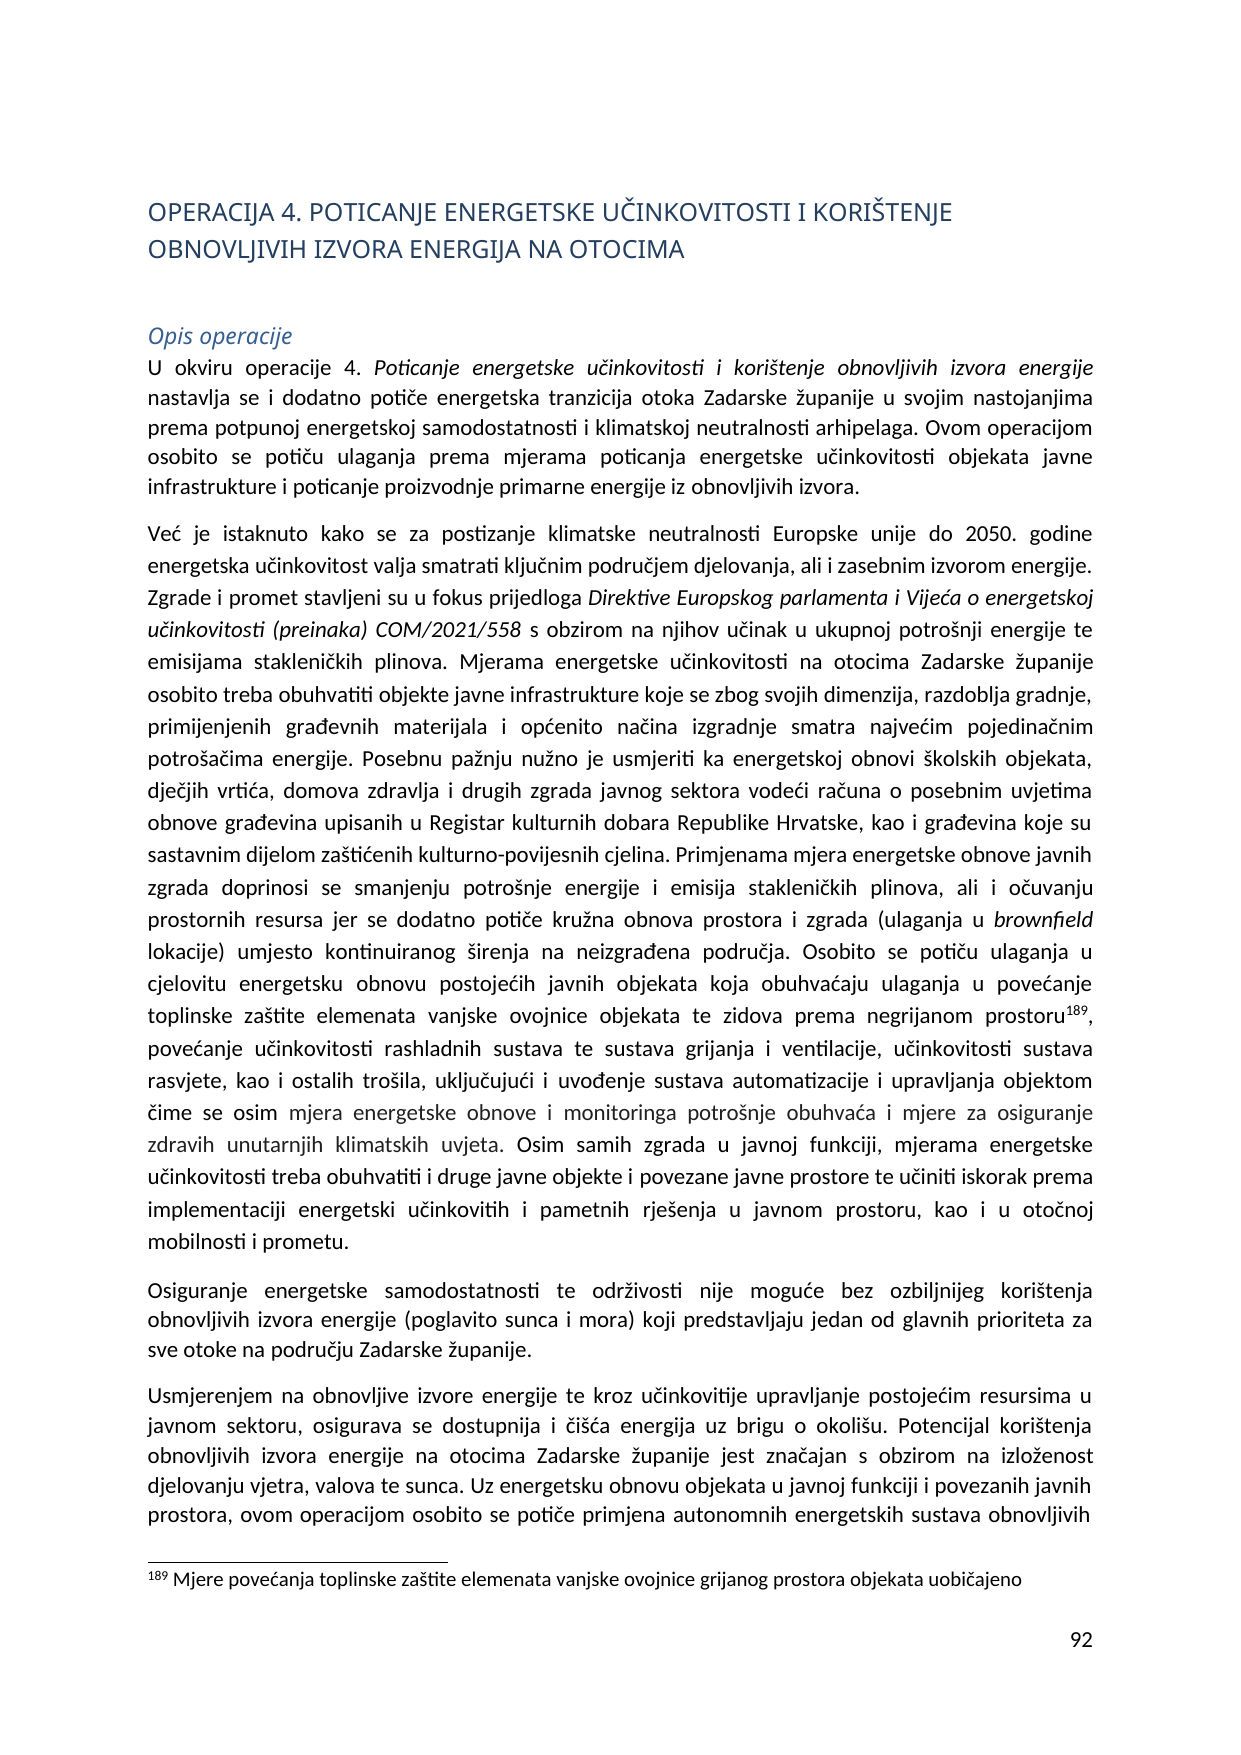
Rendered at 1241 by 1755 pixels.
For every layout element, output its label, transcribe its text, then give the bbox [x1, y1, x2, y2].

text Već je istaknuto kako se za postizanje klimatske neutralnosti Europske unije do 2050. godine energetska učinkovitost valja smatrati ključnim područjem djelovanja, ali i zasebnim izvorom energije. Zgrade i promet stavljeni su u fokus prijedloga Direktive Europskog parlamenta i Vijeća o energetskoj učinkovitosti (preinaka) COM/2021/558 s obzirom na njihov učinak u ukupnoj potrošnji energije te emisijama stakleničkih plinova. Mjerama energetske učinkovitosti na otocima Zadarske županije osobito treba obuhvatiti objekte javne infrastrukture koje se zbog svojih dimenzija, razdoblja gradnje, primijenjenih građevnih materijala i općenito načina izgradnje smatra najvećim pojedinačnim potrošačima energije. Posebnu pažnju nužno je usmjeriti ka energetskoj obnovi školskih objekata, dječjih vrtića, domova zdravlja i drugih zgrada javnog sektora vodeći računa o posebnim uvjetima obnove građevina upisanih u Registar kulturnih dobara Republike Hrvatske, kao i građevina koje su sastavnim dijelom zaštićenih kulturno-povijesnih cjelina. Primjenama mjera energetske obnove javnih zgrada doprinosi se smanjenju potrošnje energije i emisija stakleničkih plinova, ali i očuvanju prostornih resursa jer se dodatno potiče kružna obnova prostora i zgrada (ulaganja u brownfield lokacije) umjesto kontinuiranog širenja na neizgrađena područja. Osobito se potiču ulaganja u cjelovitu energetsku obnovu postojećih javnih objekata koja obuhvaćaju ulaganja u povećanje toplinske zaštite elemenata vanjske ovojnice objekata te zidova prema negrijanom prostoru189, povećanje učinkovitosti rashladnih sustava te sustava grijanja i ventilacije, učinkovitosti sustava rasvjete, kao i ostalih trošila, uključujući i uvođenje sustava automatizacije i upravljanja objektom čime se osim mjera energetske obnove i monitoringa potrošnje obuhvaća i mjere za osiguranje zdravih unutarnjih klimatskih uvjeta. Osim samih zgrada u javnoj funkciji, mjerama energetske učinkovitosti treba obuhvatiti i druge javne objekte i povezane javne prostore te učiniti iskorak prema implementaciji energetski učinkovitih i pametnih rješenja u javnom prostoru, kao i u otočnoj mobilnosti i prometu. [147, 519, 1094, 1255]
text Opis operacije [147, 320, 1166, 351]
text Usmjerenjem na obnovljive izvore energije te kroz učinkovitije upravljanje postojećim resursima u javnom sektoru, osigurava se dostupnija i čišća energija uz brigu o okolišu. Potencijal korištenja obnovljivih izvora energije na otocima Zadarske županije jest značajan s obzirom na izloženost djelovanju vjetra, valova te sunca. Uz energetsku obnovu objekata u javnoj funkciji i povezanih javnih prostora, ovom operacijom osobito se potiče primjena autonomnih energetskih sustava obnovljivih [147, 1382, 1094, 1528]
text U okviru operacije 4. Poticanje energetske učinkovitosti i korištenje obnovljivih izvora energije nastavlja se i dodatno potiče energetska tranzicija otoka Zadarske županije u svojim nastojanjima prema potpunoj energetskoj samodostatnosti i klimatskoj neutralnosti arhipelaga. Ovom operacijom osobito se potiču ulaganja prema mjerama poticanja energetske učinkovitosti objekata javne infrastrukture i poticanje proizvodnje primarne energije iz obnovljivih izvora. [147, 353, 1094, 500]
text Osiguranje energetske samodostatnosti te održivosti nije moguće bez ozbiljnijeg korištenja obnovljivih izvora energije (poglavito sunca i mora) koji predstavljaju jedan od glavnih prioriteta za sve otoke na području Zadarske županije. [147, 1276, 1094, 1363]
subtitle OPERACIJA 4. POTICANJE ENERGETSKE UČINKOVITOSTI I KORIŠTENJE OBNOVLJIVIH IZVORA ENERGIJA NA OTOCIMA [147, 195, 1085, 266]
text 189 Mjere povećanja toplinske zaštite elemenata vanjske ovojnice grijanog prostora objekata uobičajeno [147, 1567, 1085, 1592]
